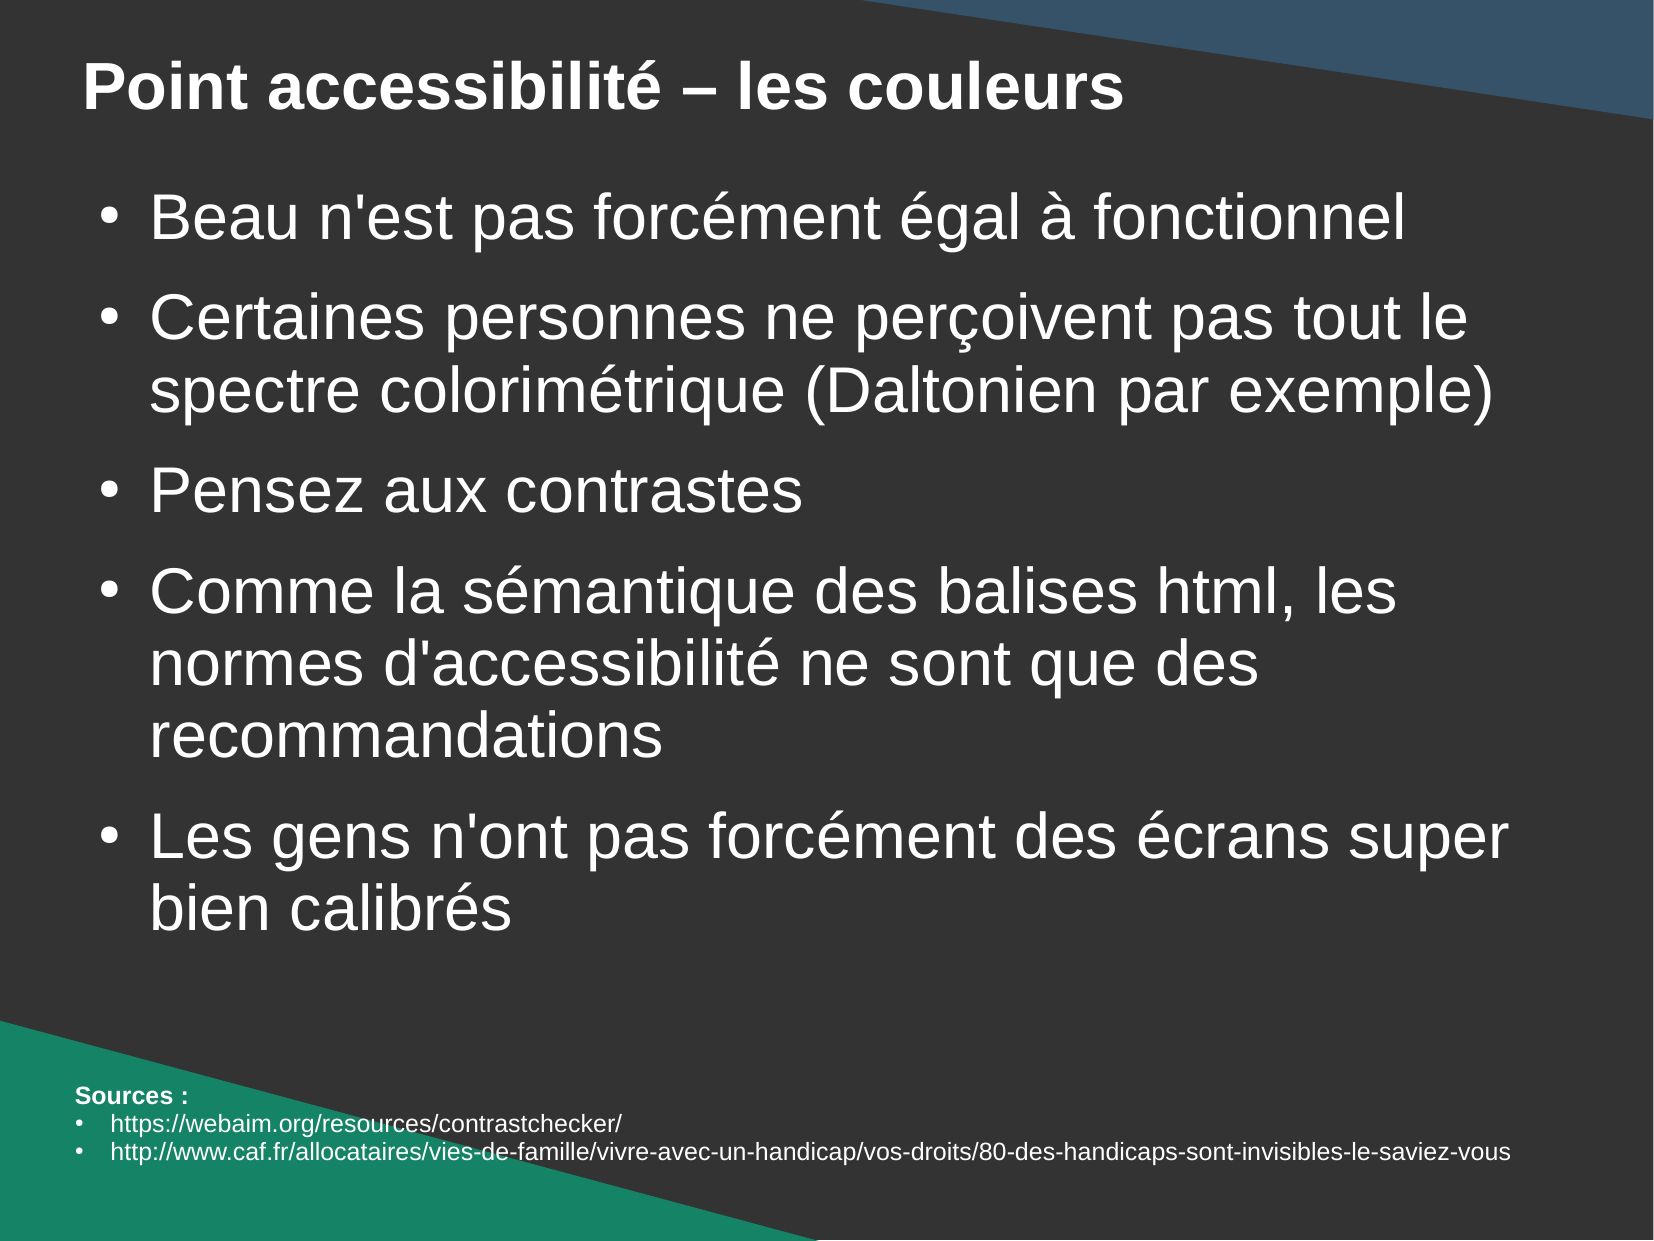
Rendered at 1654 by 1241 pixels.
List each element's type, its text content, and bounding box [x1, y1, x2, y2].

list Beau n'est pas forcément égal à fonctionnel Certaines personnes ne perçoivent pas tout le spectre colorimétrique (Daltonien par exemple) Pensez aux contrastes Comme la sémantique des balises html, les normes d'accessibilité ne sont que des recommandations Les gens n'ont pas forcément des écrans super bien calibrés [80, 180, 1605, 945]
text_box [0, 1020, 199, 1241]
text_box [860, 0, 1654, 120]
text_box Sources : https://webaim.org/resources/contrastchecker/ http://www.caf.fr/allocataires/vies-de-famille/vivre-avec-un-handicap/vos-droits/80-des-handicaps-sont-invisibles-le-saviez-vous [60, 1074, 1546, 1241]
title Point accessibilité – les couleurs [82, 49, 1571, 162]
